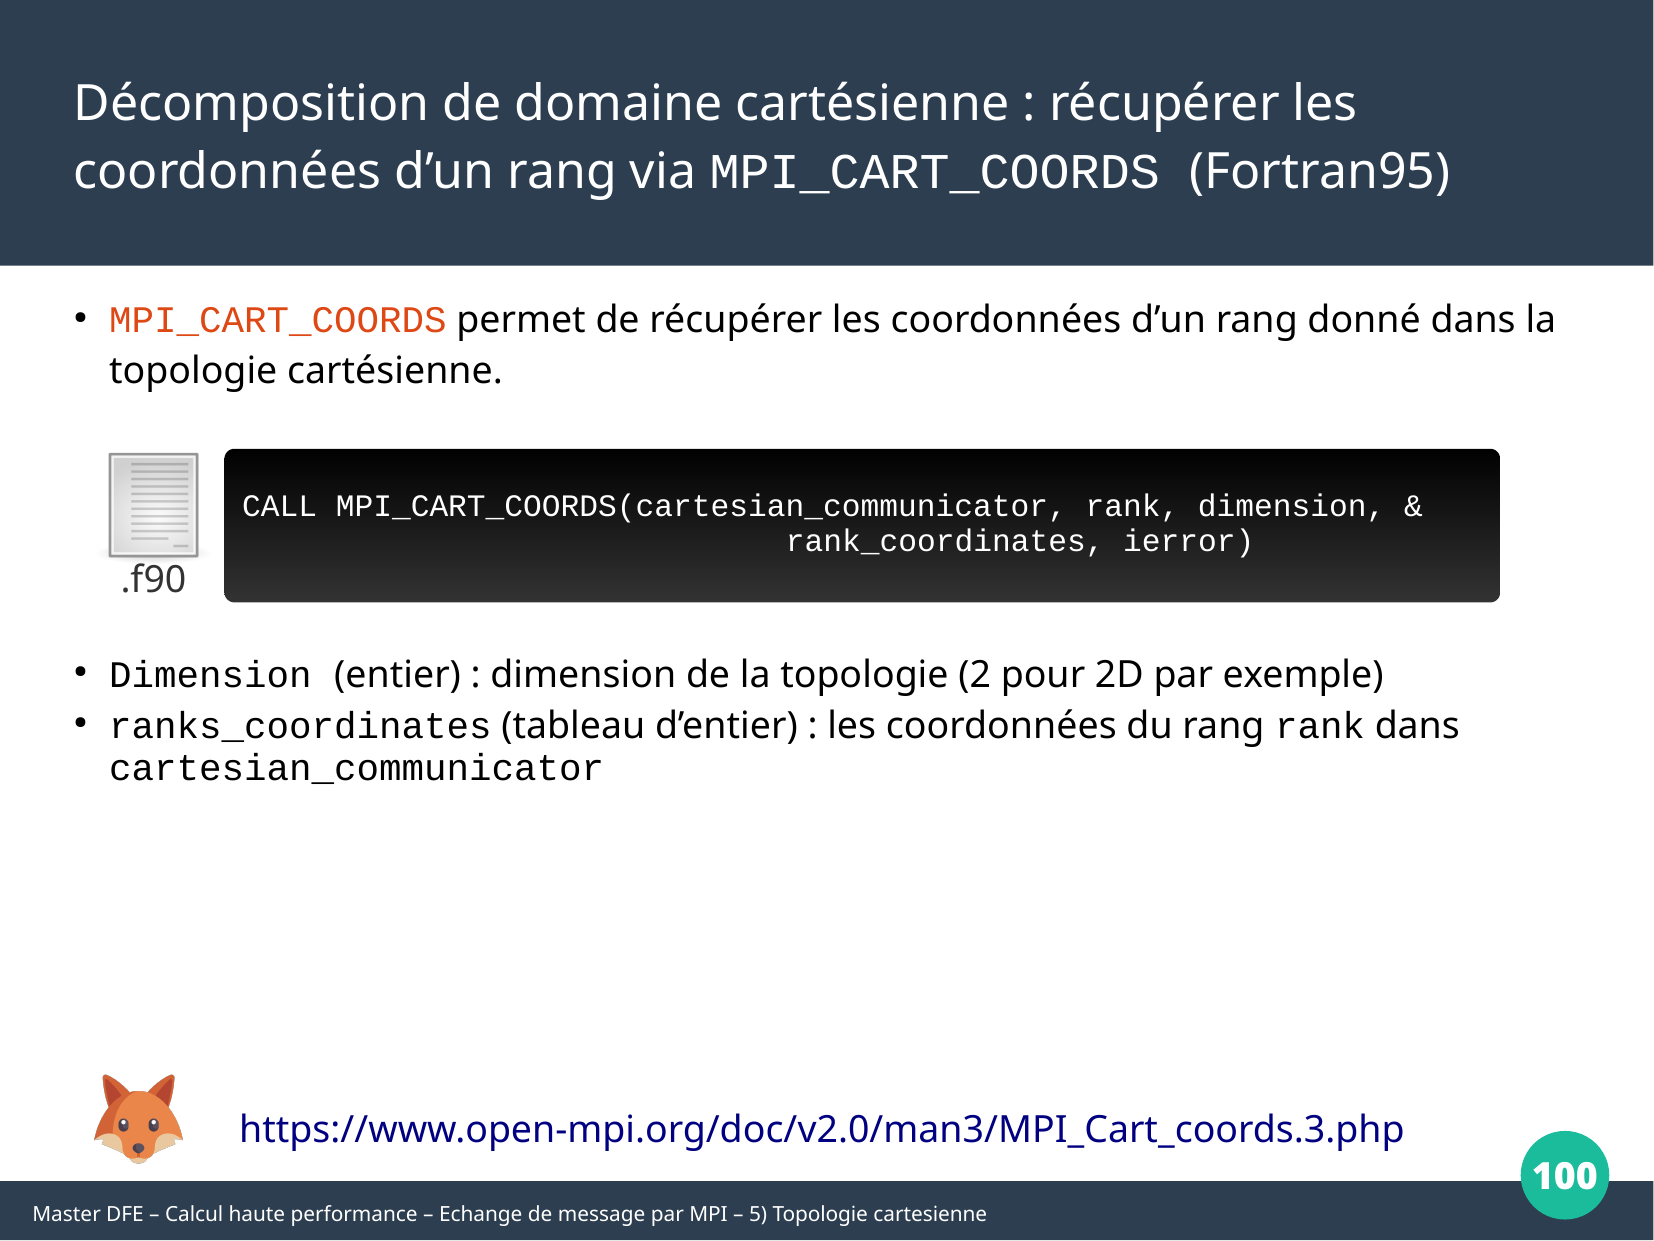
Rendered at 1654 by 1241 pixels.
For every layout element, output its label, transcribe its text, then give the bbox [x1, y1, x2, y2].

text_box https://www.open-mpi.org/doc/v2.0/man3/MPI_Cart_coords.3.php [224, 1094, 1489, 1164]
text_box Dimension (entier) : dimension de la topologie (2 pour 2D par exemple) ranks_coordinates (tableau d’entier) : les coordonnées du rang rank dans cartesian_communicator [59, 639, 1619, 837]
text_box .f90 [76, 545, 231, 612]
text_box Décomposition de domaine cartésienne : récupérer les coordonnées d’un rang via MPI_CART_COORDS (Fortran95) [59, 59, 1477, 211]
text_box MPI_CART_COORDS permet de récupérer les coordonnées d’un rang donné dans la topologie cartésienne. [59, 285, 1619, 403]
picture [94, 1074, 183, 1164]
picture [94, 448, 213, 545]
text_box Master DFE – Calcul haute performance – Echange de message par MPI – 5) Topologie cartesienne [17, 1191, 1436, 1235]
text_box CALL MPI_CART_COORDS(cartesian_communicator, rank, dimension, & rank_coordinates, ierror) [224, 448, 1501, 603]
